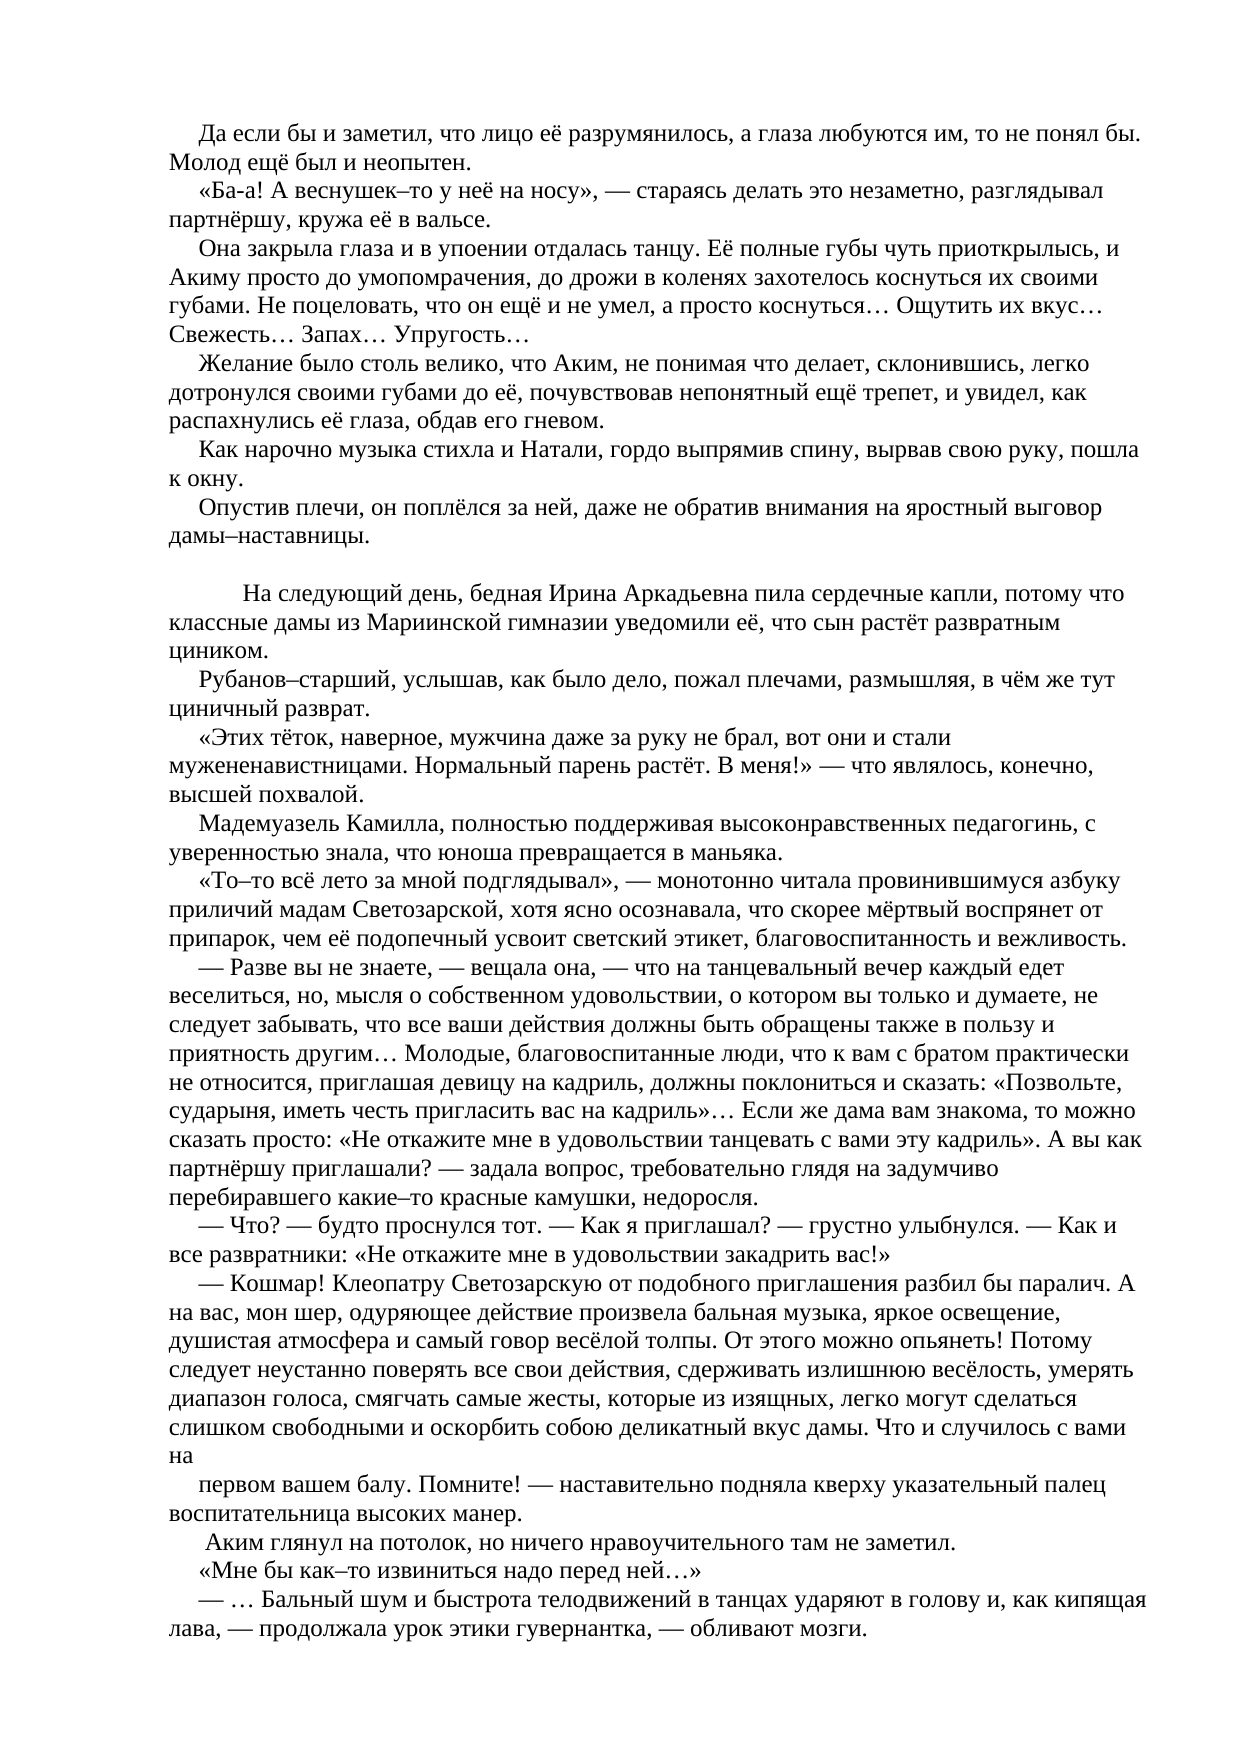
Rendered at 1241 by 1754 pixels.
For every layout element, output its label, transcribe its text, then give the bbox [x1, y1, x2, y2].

text Опустив плечи, он поплёлся за ней, даже не обратив внимания на яростный выговор дамы–наставницы. [169, 492, 1152, 549]
text Как нарочно музыка стихла и Натали, гордо выпрямив спину, вырвав свою руку, пошла к окну. [169, 434, 1152, 492]
text Мадемуазель Камилла, полностью поддерживая высоконравственных педагогинь, с уверенностью знала, что юноша превращается в маньяка. [169, 808, 1152, 866]
text «Мне бы как–то извиниться надо перед ней…» [169, 1556, 1152, 1584]
text Аким глянул на потолок, но ничего нравоучительного там не заметил. [169, 1527, 1152, 1556]
text Желание было столь велико, что Аким, не понимая что делает, склонившись, легко дотронулся своими губами до её, почувствовав непонятный ещё трепет, и увидел, как распахнулись её глаза, обдав его гневом. [169, 348, 1152, 434]
text «Этих тёток, наверное, мужчина даже за руку не брал, вот они и стали мужененавистницами. Нормальный парень растёт. В меня!» — что являлось, конечно, высшей похвалой. [169, 722, 1152, 808]
text «То–то всё лето за мной подглядывал», — монотонно читала провинившимуся азбуку приличий мадам Светозарской, хотя ясно осознавала, что скорее мёртвый воспрянет от припарок, чем её подопечный усвоит светский этикет, благовоспитанность и вежливость. [169, 866, 1152, 952]
text — Кошмар! Клеопатру Светозарскую от подобного приглашения разбил бы паралич. А на вас, мон шер, одуряющее действие произвела бальная музыка, яркое освещение, душистая атмосфера и самый говор весёлой толпы. От этого можно опьянеть! Потому следует неустанно поверять все свои действия, сдерживать излишнюю весёлость, умерять диапазон голоса, смягчать самые жесты, которые из изящных, легко могут сделаться слишком свободными и оскорбить собою деликатный вкус дамы. Что и случилось с вами на [169, 1268, 1152, 1469]
text «Ба-а! А веснушек–то у неё на носу», — стараясь делать это незаметно, разглядывал партнёршу, кружа её в вальсе. [169, 176, 1152, 233]
text Да если бы и заметил, что лицо её разрумянилось, а глаза любуются им, то не понял бы. Молод ещё был и неопытен. [169, 118, 1152, 176]
text Она закрыла глаза и в упоении отдалась танцу. Её полные губы чуть приоткрылысь, и Акиму просто до умопомрачения, до дрожи в коленях захотелось коснуться их своими губами. Не поцеловать, что он ещё и не умел, а просто коснуться… Ощутить их вкус… Свежесть… Запах… Упругость… [169, 233, 1152, 348]
text Рубанов–старший, услышав, как было дело, пожал плечами, размышляя, в чём же тут циничный разврат. [169, 664, 1152, 722]
text — Что? — будто проснулся тот. — Как я приглашал? — грустно улыбнулся. — Как и все развратники: «Не откажите мне в удовольствии закадрить вас!» [169, 1211, 1152, 1268]
text На следующий день, бедная Ирина Аркадьевна пила сердечные капли, потому что классные дамы из Мариинской гимназии уведомили её, что сын растёт развратным циником. [169, 578, 1152, 664]
text — Разве вы не знаете, — вещала она, — что на танцевальный вечер каждый едет веселиться, но, мысля о собственном удовольствии, о котором вы только и думаете, не следует забывать, что все ваши действия должны быть обращены также в пользу и приятность другим… Молодые, благовоспитанные люди, что к вам с братом практически не относится, приглашая девицу на кадриль, должны поклониться и сказать: «Позвольте, сударыня, иметь честь пригласить вас на кадриль»… Если же дама вам знакома, то можно сказать просто: «Не откажите мне в удовольствии танцевать с вами эту кадриль». А вы как партнёршу приглашали? — задала вопрос, требовательно глядя на задумчиво перебиравшего какие–то красные камушки, недоросля. [169, 952, 1152, 1211]
text первом вашем балу. Помните! — наставительно подняла кверху указательный палец воспитательница высоких манер. [169, 1469, 1152, 1527]
text — … Бальный шум и быстрота телодвижений в танцах ударяют в голову и, как кипящая лава, — продолжала урок этики гувернантка, — обливают мозги. [169, 1584, 1152, 1642]
